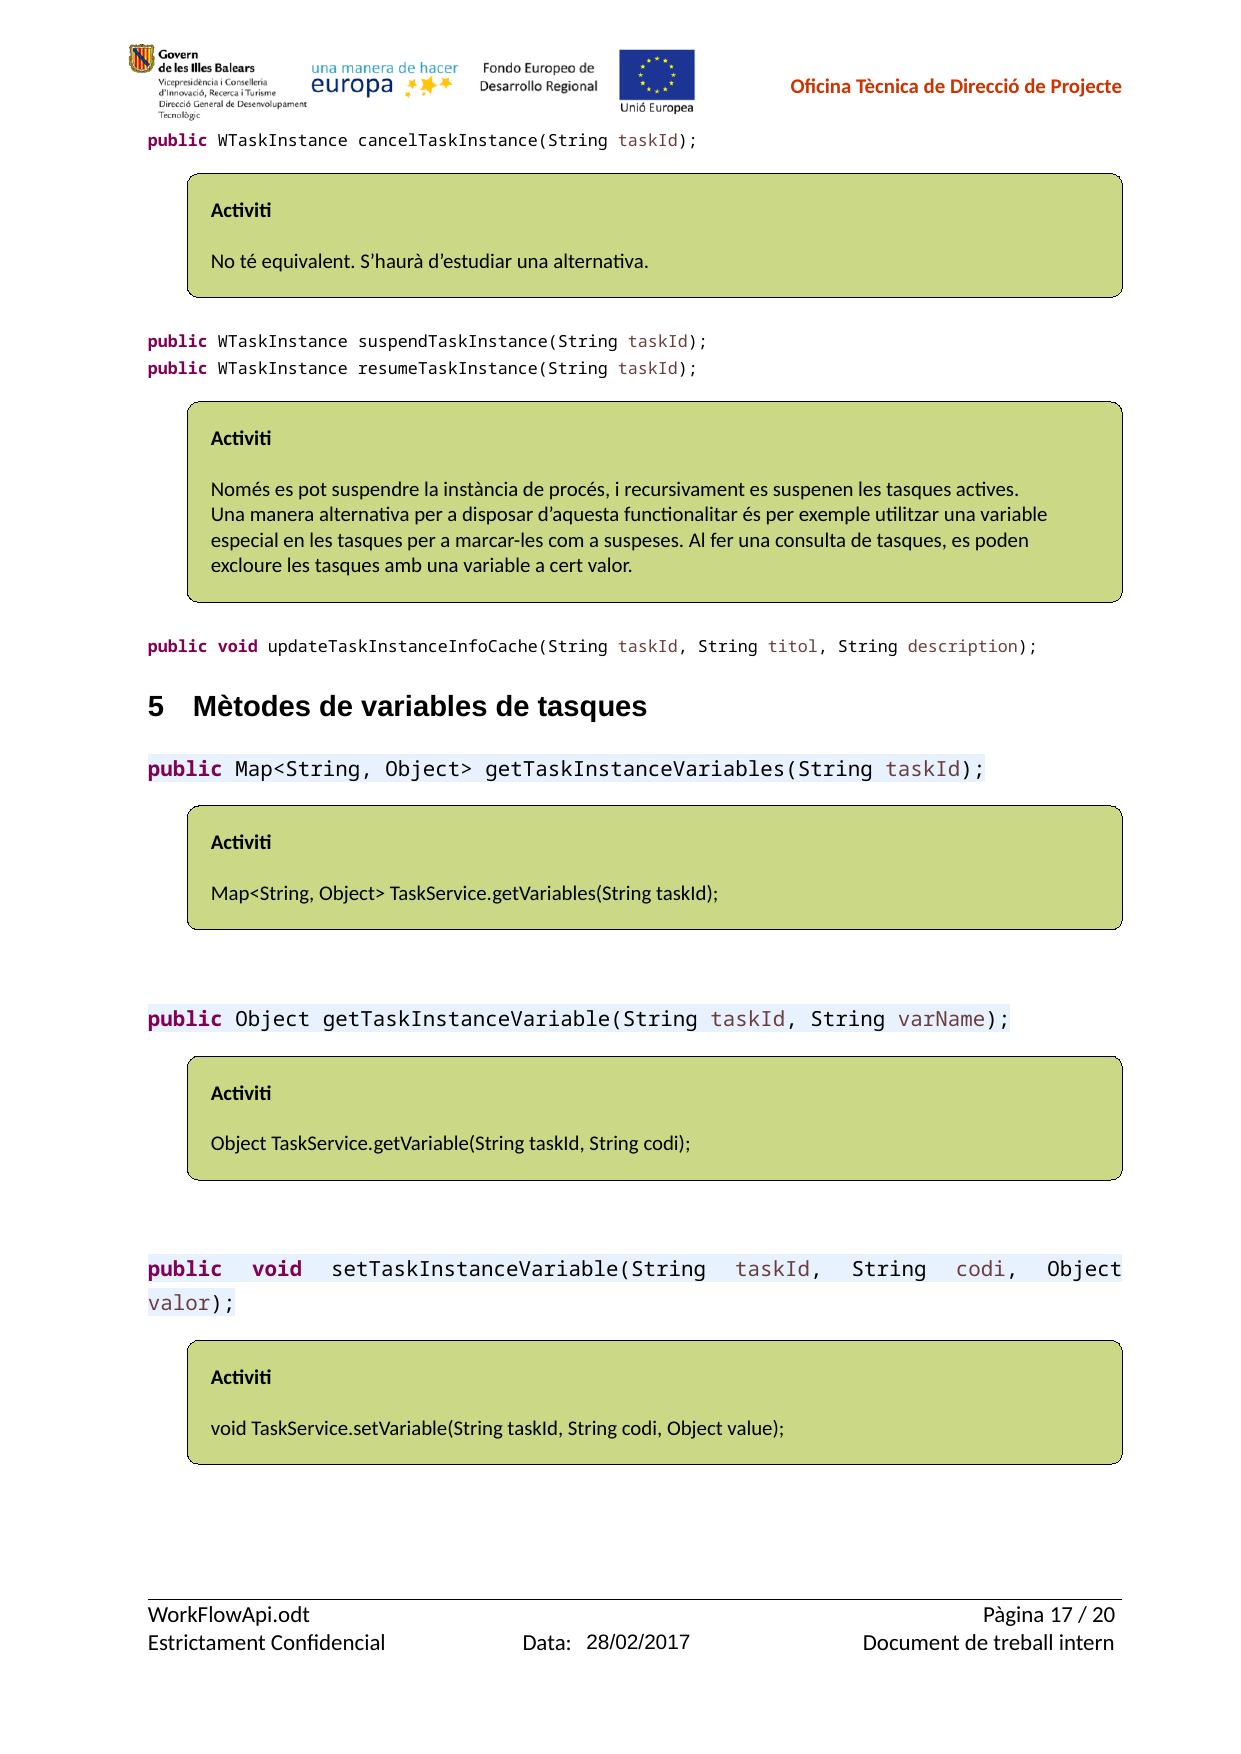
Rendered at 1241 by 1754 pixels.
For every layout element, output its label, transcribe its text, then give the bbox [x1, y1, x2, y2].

text public Map<String, Object> getTaskInstanceVariables(String taskId); [148, 754, 1122, 782]
text public WTaskInstance resumeTaskInstance(String taskId); [148, 356, 1122, 379]
subtitle Mètodes de variables de tasques [148, 688, 1122, 722]
picture [128, 43, 697, 121]
text public WTaskInstance cancelTaskInstance(String taskId); [148, 128, 1122, 151]
text public void updateTaskInstanceInfoCache(String taskId, String titol, String description); [148, 634, 1122, 657]
text public WTaskInstance suspendTaskInstance(String taskId); [148, 329, 1122, 352]
text public void setTaskInstanceVariable(String taskId, String codi, Object valor); [148, 1254, 1122, 1316]
text public Object getTaskInstanceVariable(String taskId, String varName); [148, 1004, 1122, 1032]
